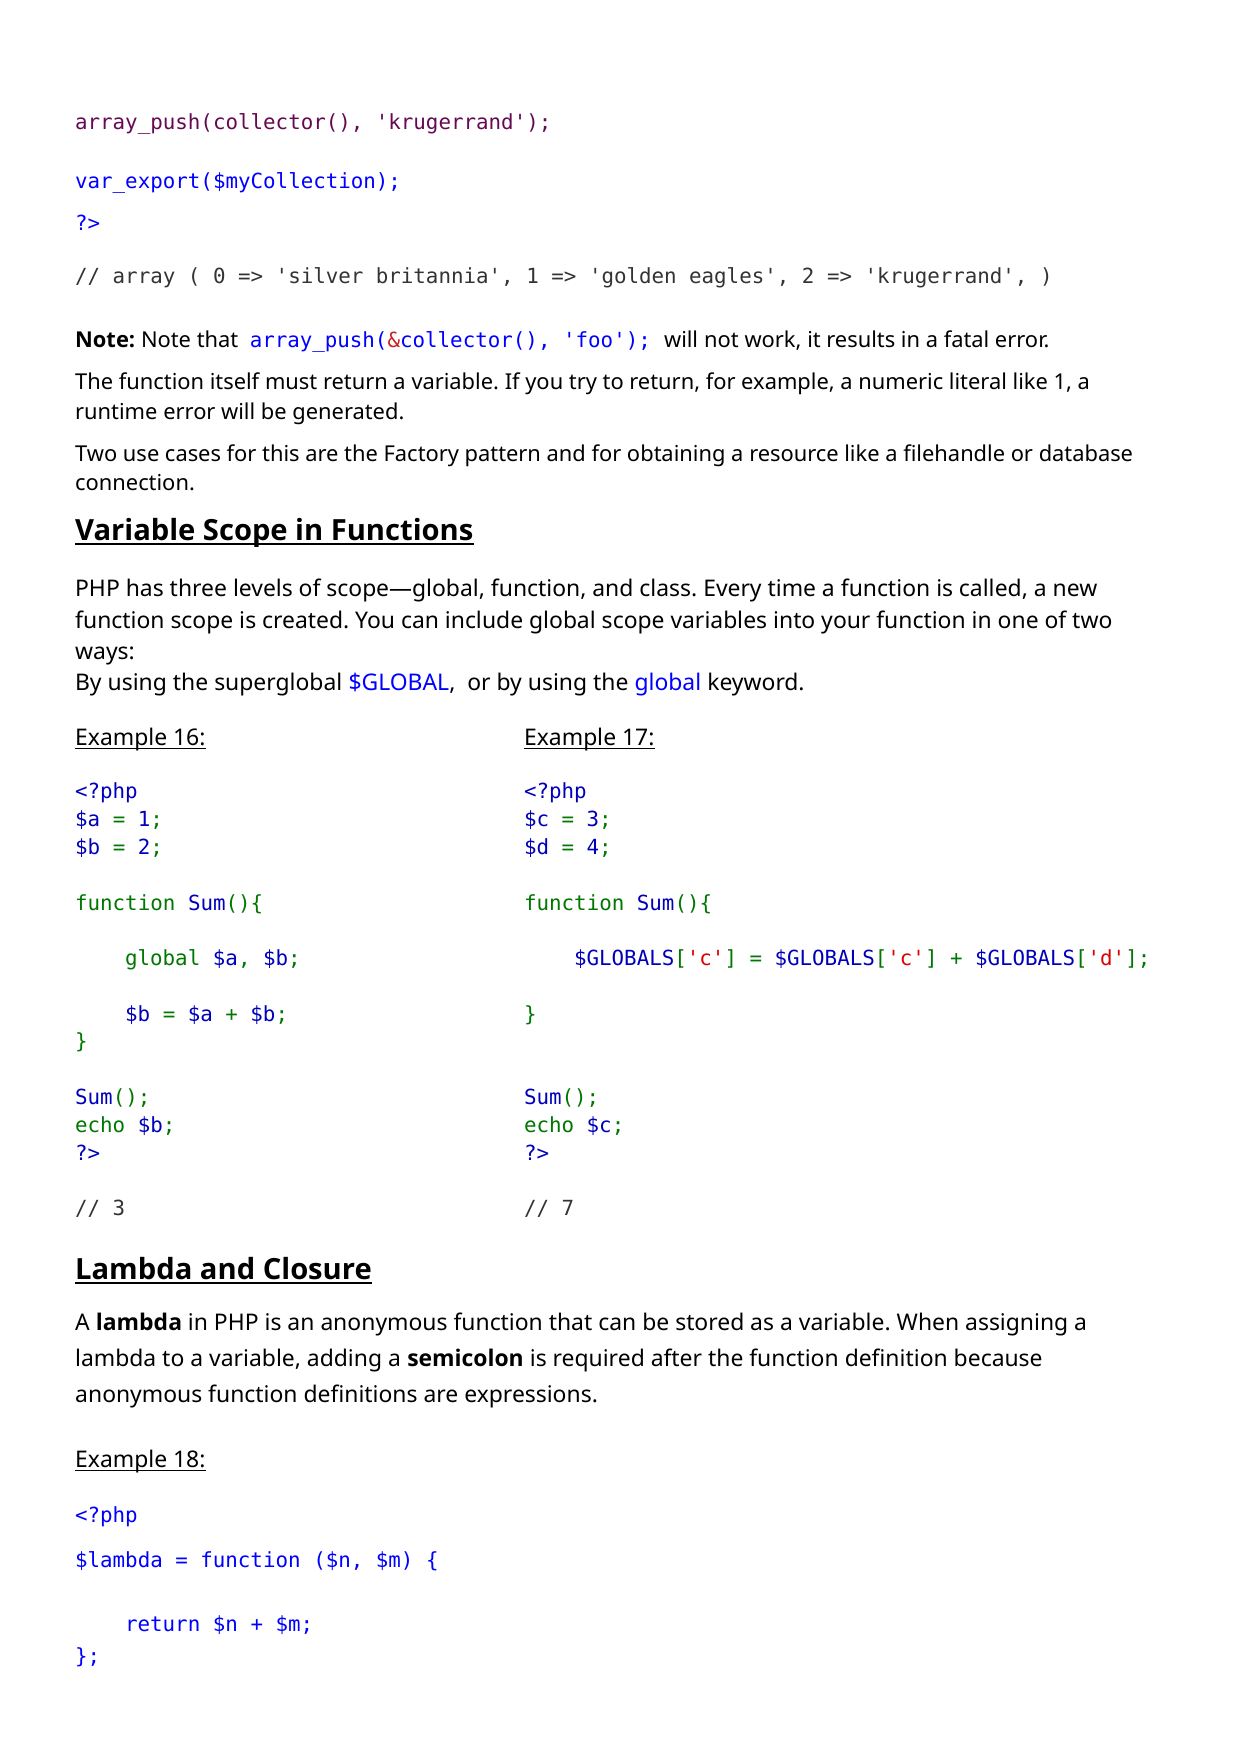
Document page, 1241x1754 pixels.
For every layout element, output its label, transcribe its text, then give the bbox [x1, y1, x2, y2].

text Note: Note that array_push(&collector(), 'foo'); will not work, it results in a fatal error. [75, 324, 1166, 354]
text Example 18: [75, 1443, 1166, 1474]
text $lambda = function ($n, $m) { [75, 1548, 1166, 1572]
text // 3 // 7 [75, 1196, 1166, 1221]
text Example 16: Example 17: [75, 721, 1166, 752]
text PHP has three levels of scope—global, function, and class. Every time a function is called, a new function scope is created. You can include global scope variables into your function in one of two ways: [75, 572, 1166, 666]
text Lambda and Closure [75, 1248, 1166, 1288]
text Two use cases for this are the Factory pattern and for obtaining a resource like a filehandle or database connection. [75, 437, 1166, 497]
text <?php <?php $a = 1; $c = 3; $b = 2; $d = 4; function Sum(){ function Sum(){ global $a, $b; $GLOBALS['c'] = $GLOBALS['c'] + $GLOBALS['d']; $b = $a + $b; } } Sum(); Sum(); echo $b; echo $c; ?> ?> [75, 779, 1166, 1165]
text The function itself must return a variable. If you try to return, for example, a numeric literal like 1, a runtime error will be generated. [75, 366, 1166, 426]
text By using the superglobal $GLOBAL, or by using the global keyword. [75, 666, 1166, 697]
text Variable Scope in Functions [75, 509, 1166, 549]
text <?php [75, 1503, 1166, 1527]
text var_export($myCollection); [75, 164, 1166, 194]
text // array ( 0 => 'silver britannia', 1 => 'golden eagles', 2 => 'krugerrand', ) [75, 264, 1166, 288]
text ?> [75, 206, 1166, 235]
text }; [75, 1637, 1166, 1668]
text A lambda in PHP is an anonymous function that can be stored as a variable. When assigning a lambda to a variable, adding a semicolon is required after the function definition because anonymous function definitions are expressions. [75, 1306, 1166, 1409]
text array_push(collector(), 'krugerrand'); [75, 105, 1166, 134]
text return $n + $m; [75, 1606, 1166, 1637]
